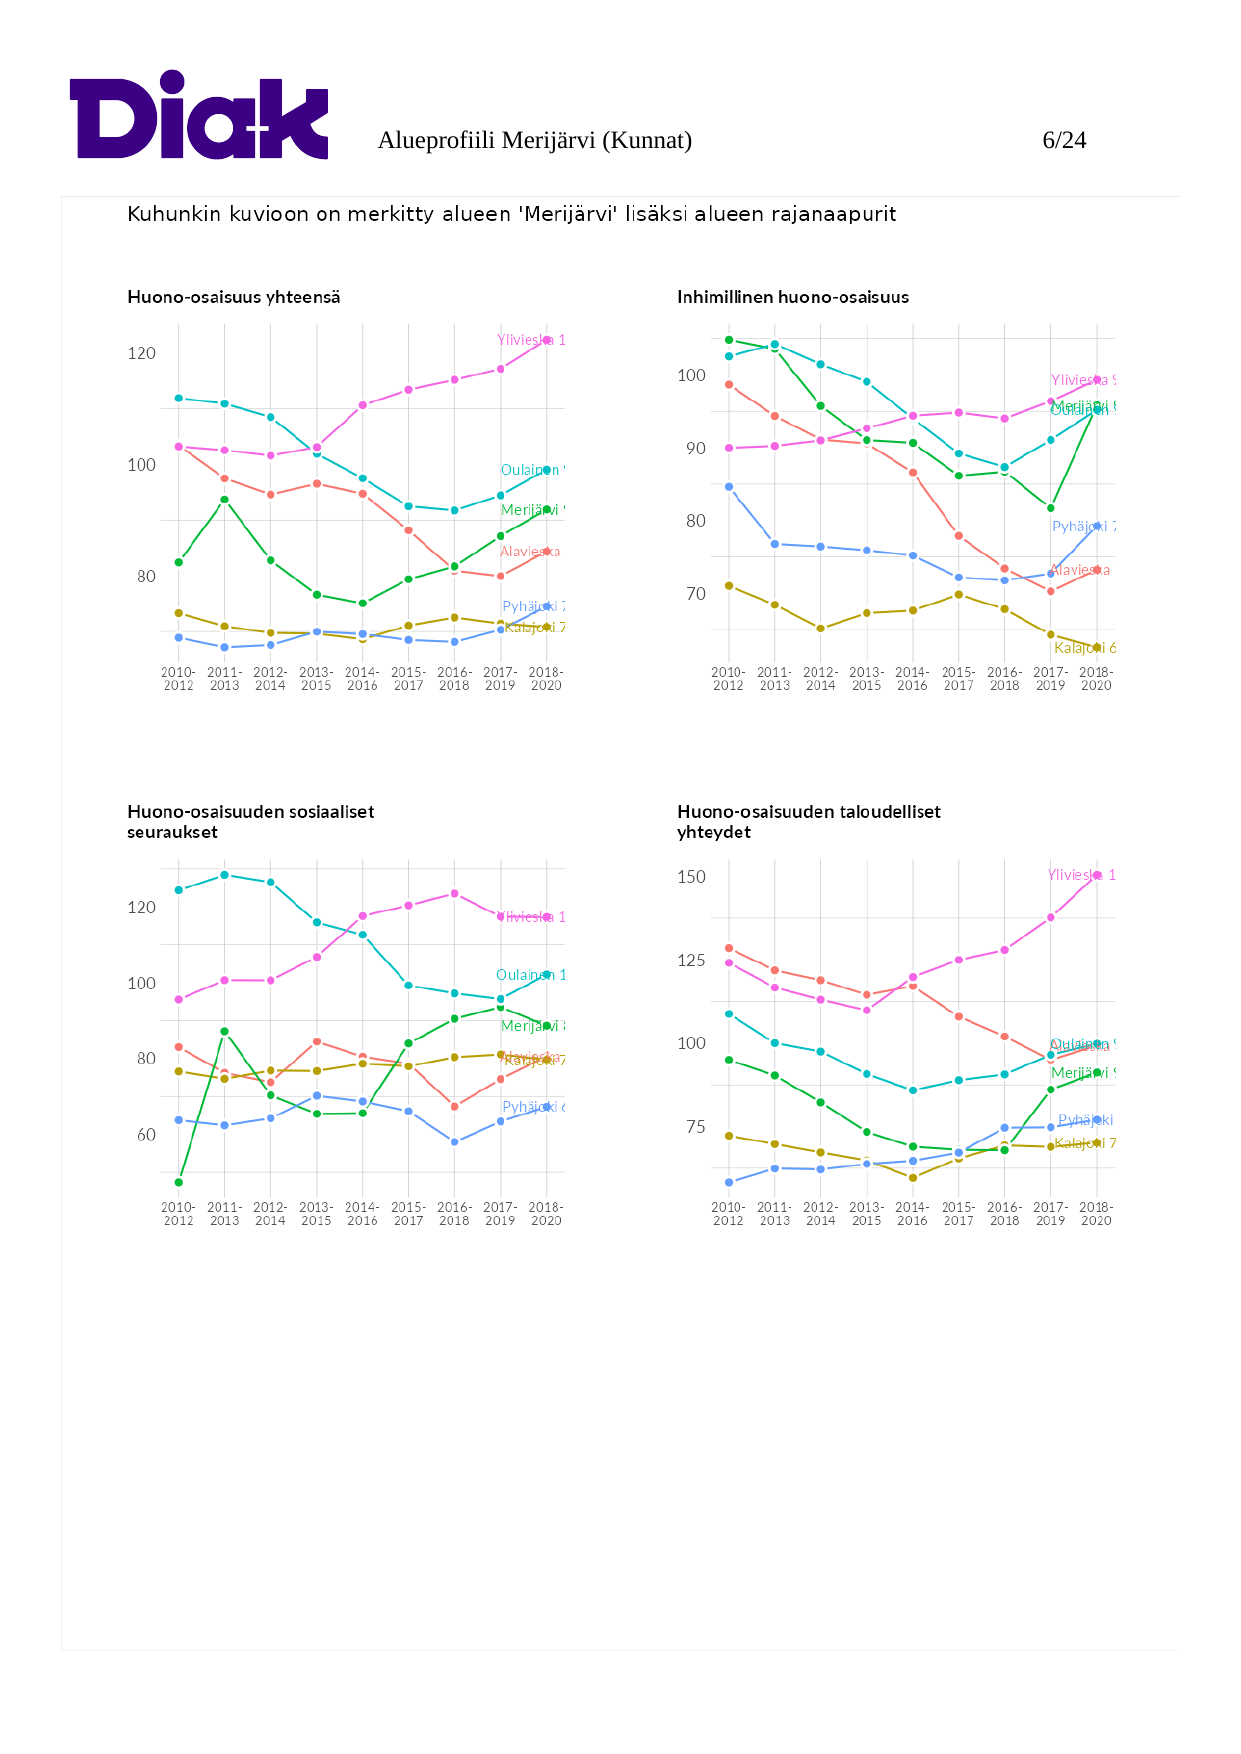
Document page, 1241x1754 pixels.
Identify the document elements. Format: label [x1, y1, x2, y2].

picture [61, 196, 1179, 1651]
